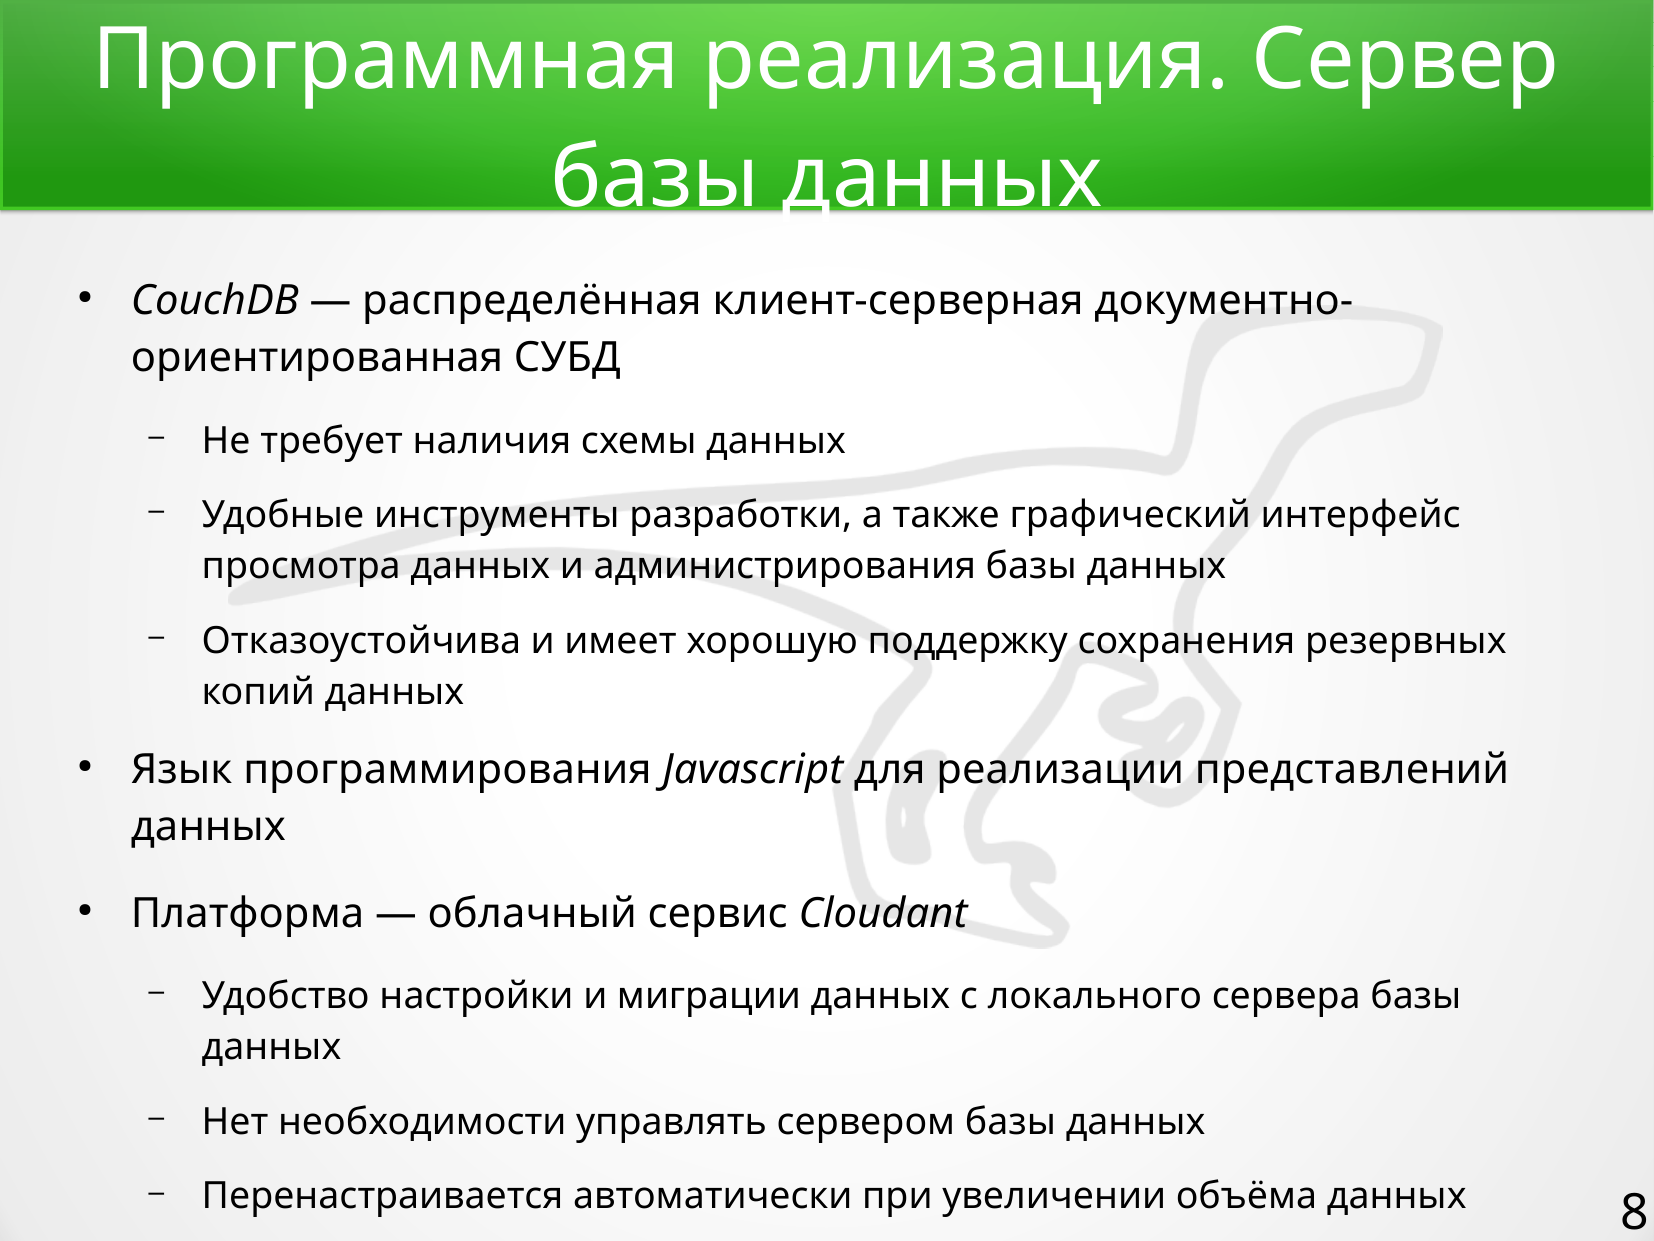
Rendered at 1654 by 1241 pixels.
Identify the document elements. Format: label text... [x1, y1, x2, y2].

title Программная реализация. Сервер базы данных [82, 10, 1571, 219]
list CouchDB — распределённая клиент-серверная документно-ориентированная СУБД Не требует наличия схемы данных Удобные инструменты разработки, а также графический интерфейс просмотра данных и администрирования базы данных Отказоустойчива и имеет хорошую поддержку сохранения резервных копий данных Язык программирования Javascript для реализации представлений данных Платформа — облачный сервис Cloudant Удобство настройки и миграции данных с локального сервера базы данных Нет необходимости управлять сервером базы данных Перенастраивается автоматически при увеличении объёма данных Объём исходного кода в функциях представлений — 100 строк [59, 270, 1531, 1186]
